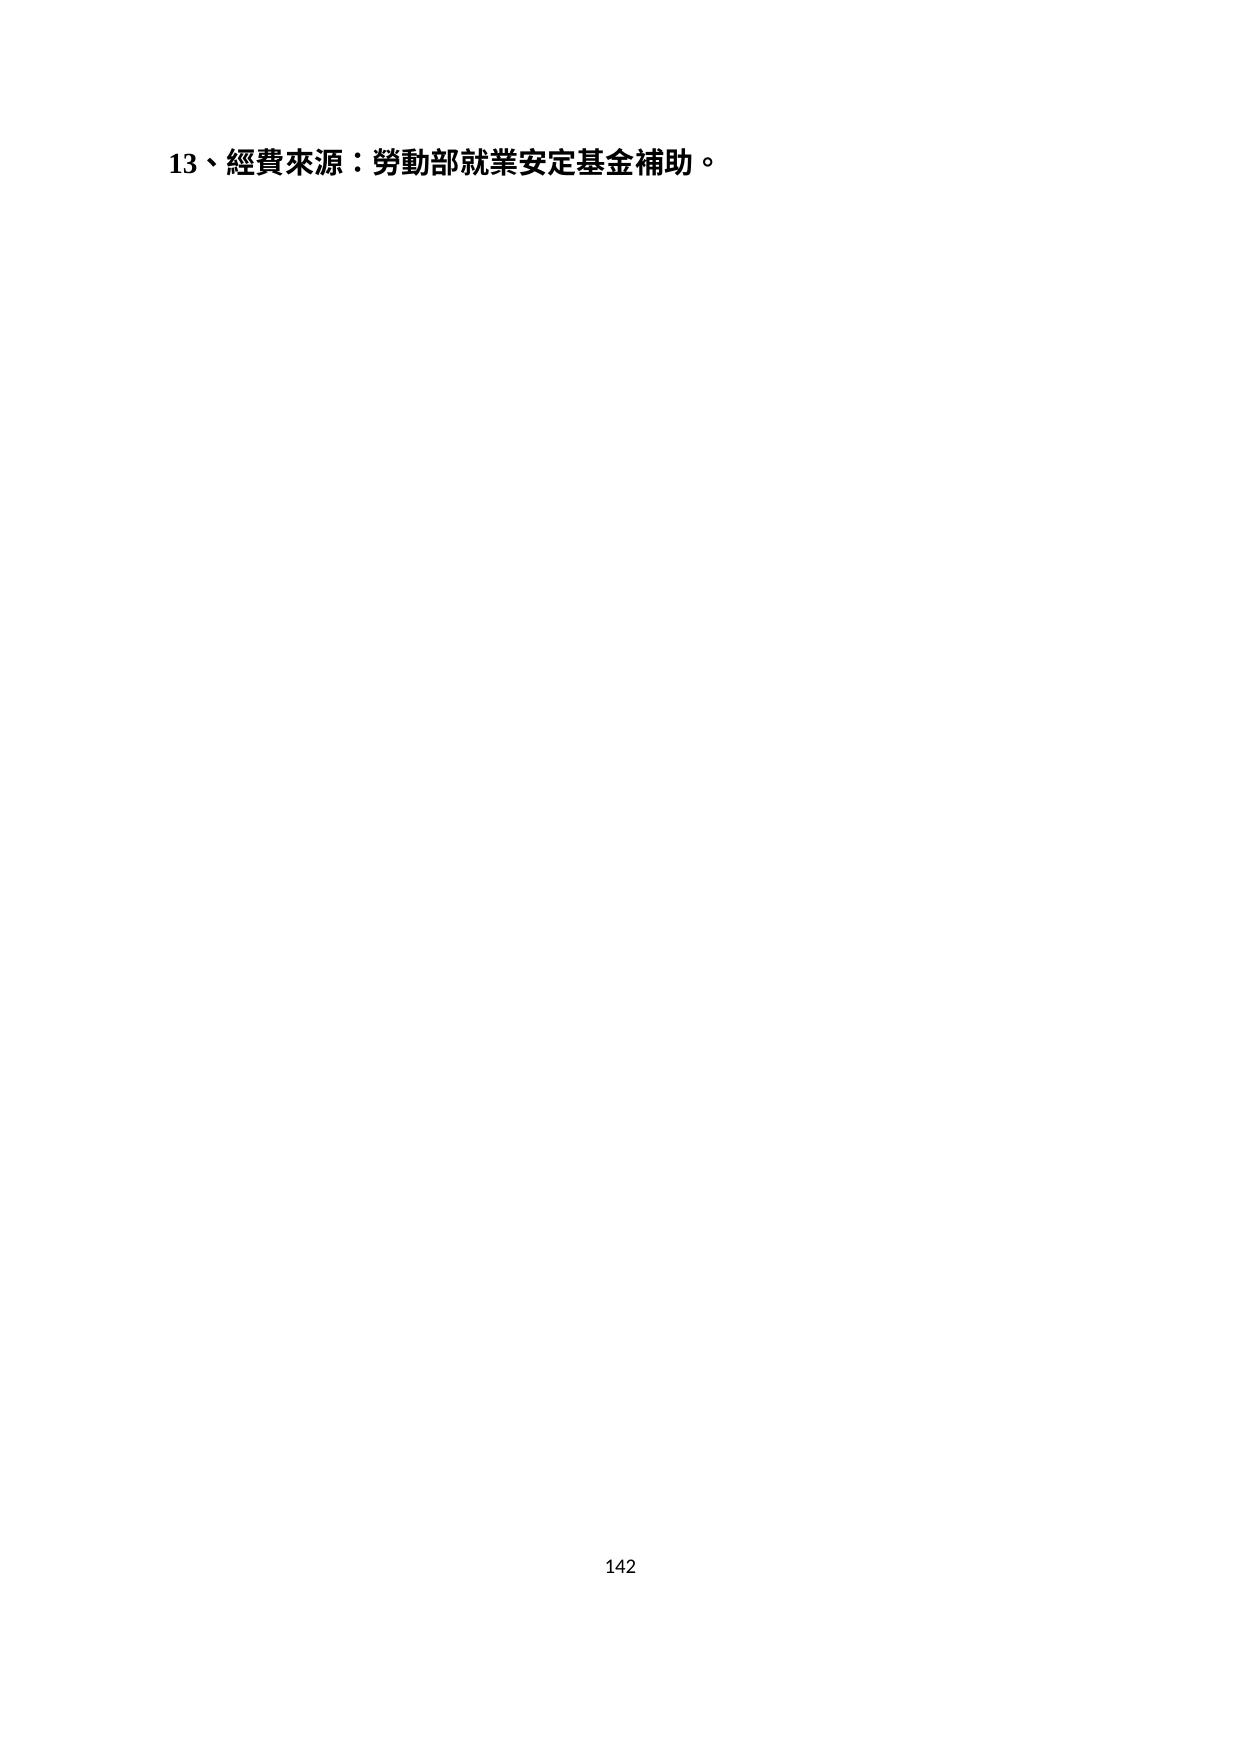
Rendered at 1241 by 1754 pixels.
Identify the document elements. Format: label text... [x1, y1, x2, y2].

list 經費來源：勞動部就業安定基金補助。 [168, 150, 1122, 179]
